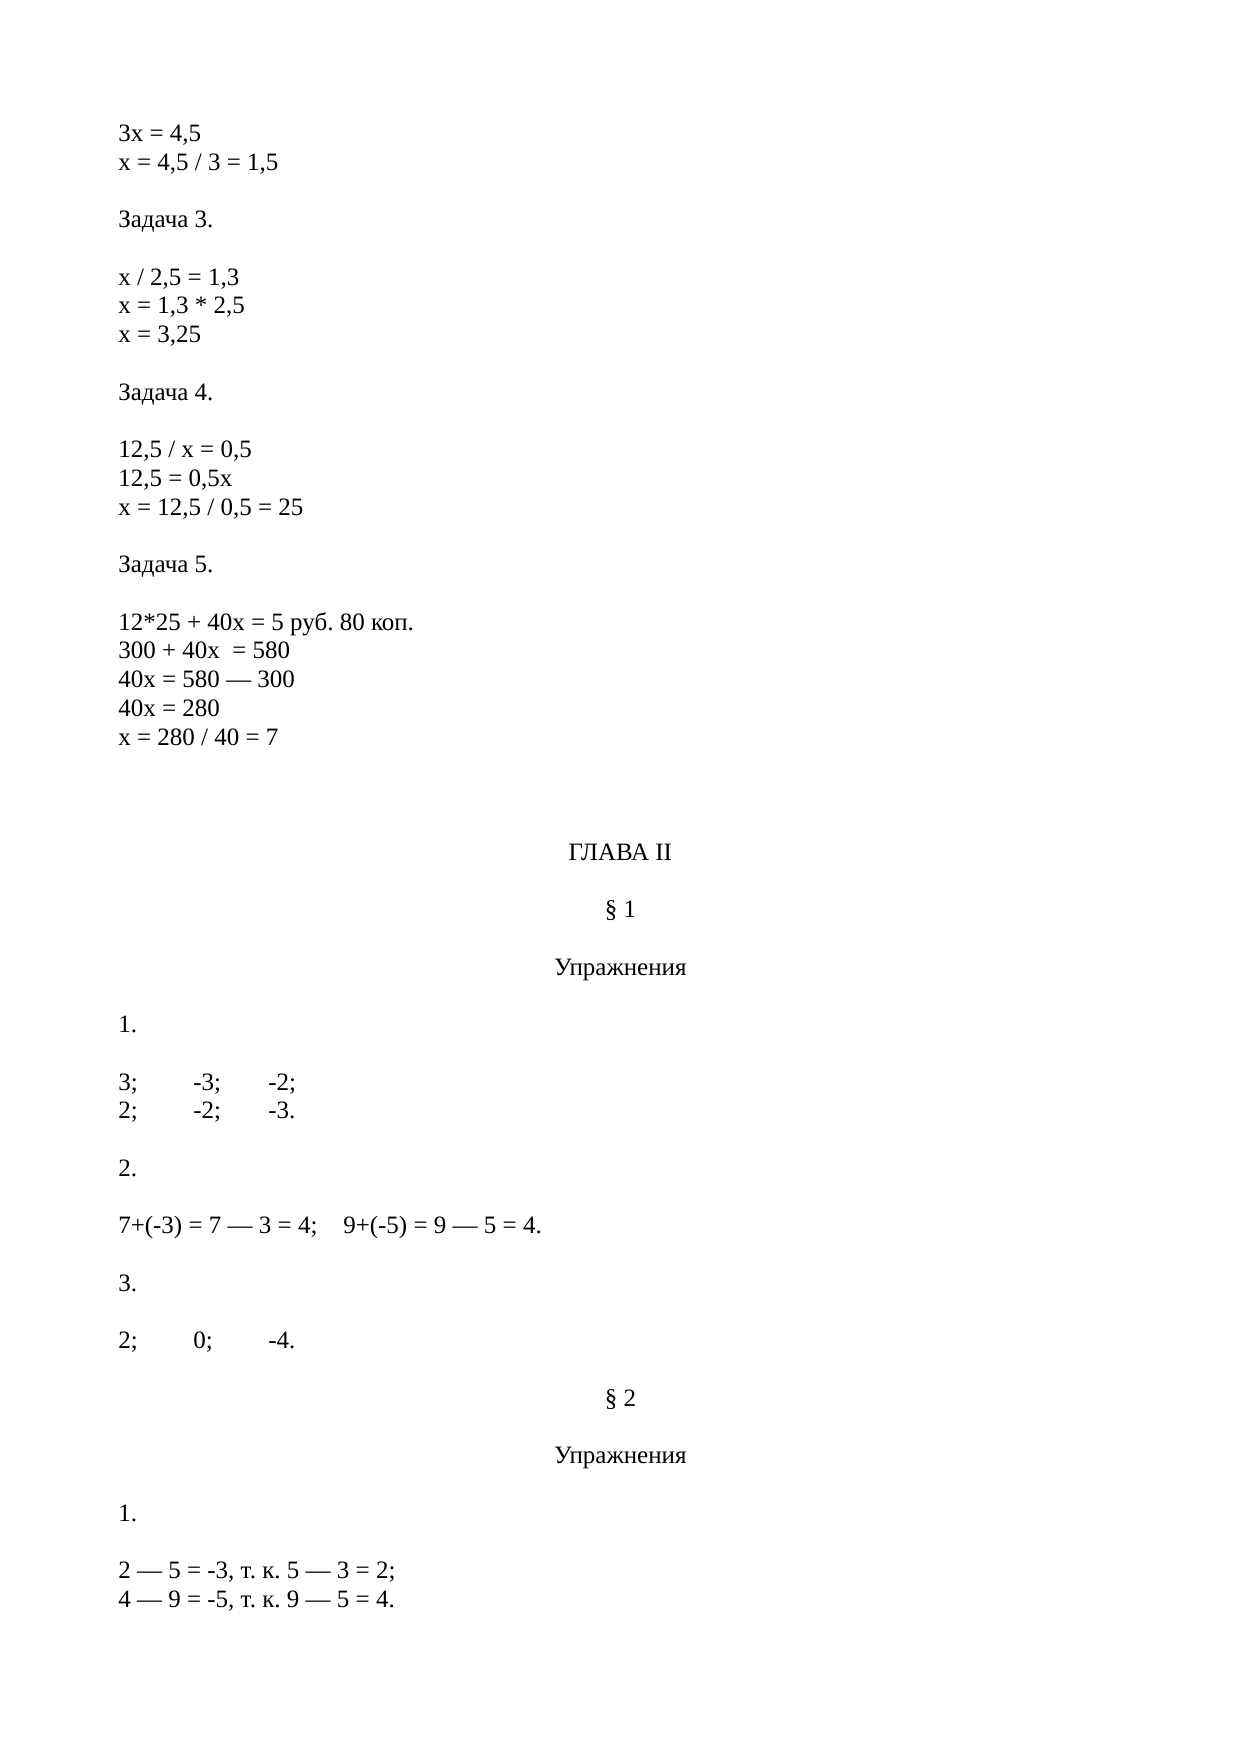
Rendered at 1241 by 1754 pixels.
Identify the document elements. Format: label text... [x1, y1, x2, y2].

text 1. [118, 1498, 1122, 1527]
text x = 12,5 / 0,5 = 25 [118, 492, 1122, 521]
text 12*25 + 40x = 5 руб. 80 коп. [118, 607, 1122, 636]
text ГЛАВА II [118, 837, 1122, 866]
text § 2 [118, 1383, 1122, 1412]
text 7+(-3) = 7 — 3 = 4; 9+(-5) = 9 — 5 = 4. [118, 1211, 1122, 1239]
text § 1 [118, 894, 1122, 923]
text 300 + 40x = 580 [118, 636, 1122, 664]
text x = 280 / 40 = 7 [118, 722, 1122, 751]
text 1. [118, 1009, 1122, 1038]
text 12,5 / x = 0,5 [118, 434, 1122, 463]
text 3; -3; -2; [118, 1067, 1122, 1096]
text Задача 4. [118, 377, 1122, 406]
text 3. [118, 1268, 1122, 1297]
text 12,5 = 0,5x [118, 463, 1122, 492]
text Упражнения [118, 1441, 1122, 1469]
text 4 — 9 = -5, т. к. 9 — 5 = 4. [118, 1584, 1122, 1613]
text Задача 3. [118, 204, 1122, 233]
text Задача 5. [118, 549, 1122, 578]
text 40x = 580 — 300 [118, 664, 1122, 693]
text Упражнения [118, 952, 1122, 981]
text 40x = 280 [118, 693, 1122, 722]
text 3x = 4,5 [118, 118, 1122, 147]
text x = 1,3 * 2,5 [118, 291, 1122, 319]
text x = 4,5 / 3 = 1,5 [118, 147, 1122, 176]
text 2; 0; -4. [118, 1326, 1122, 1354]
text 2. [118, 1153, 1122, 1182]
text 2; -2; -3. [118, 1096, 1122, 1124]
text x / 2,5 = 1,3 [118, 262, 1122, 291]
text x = 3,25 [118, 319, 1122, 348]
text 2 — 5 = -3, т. к. 5 — 3 = 2; [118, 1556, 1122, 1584]
